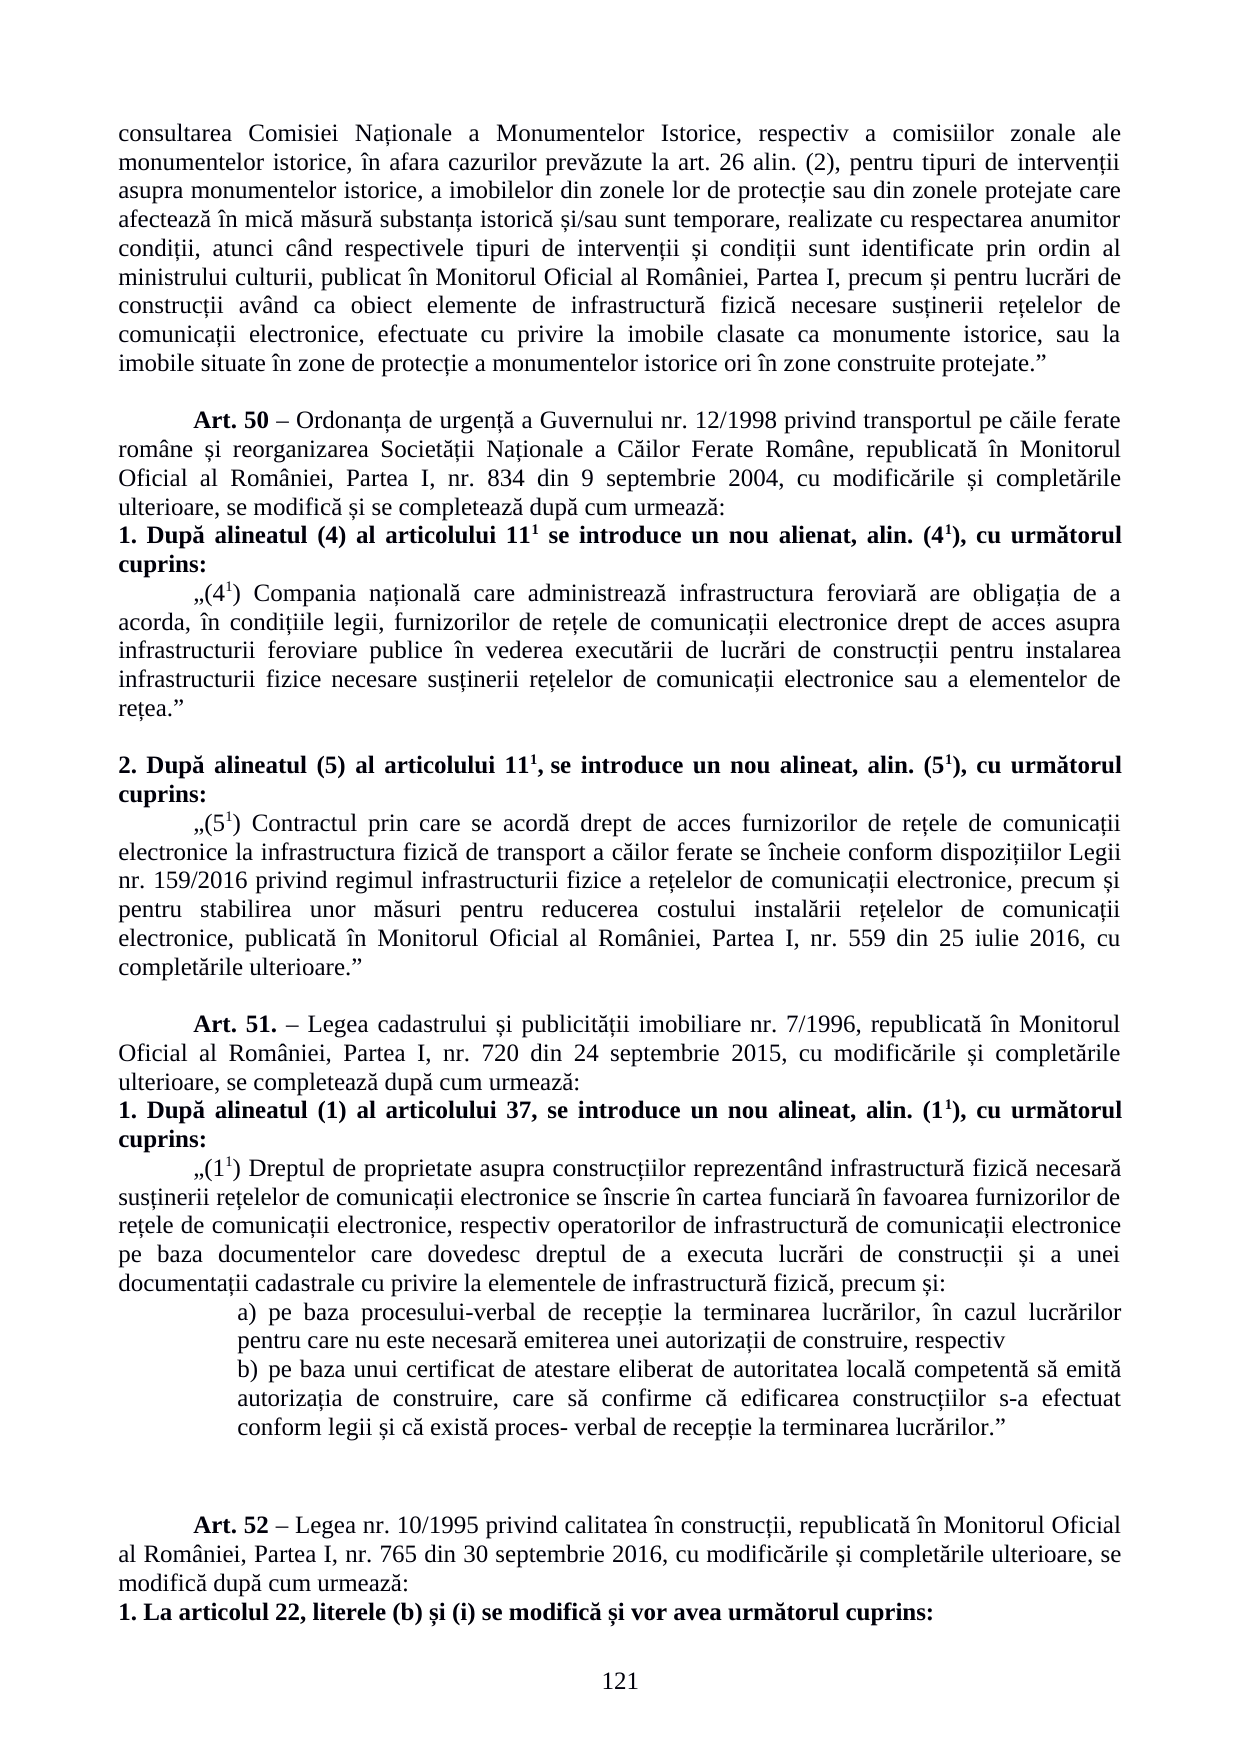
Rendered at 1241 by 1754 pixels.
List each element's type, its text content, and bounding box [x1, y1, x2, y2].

text Art. 50 – Ordonanța de urgență a Guvernului nr. 12/1998 privind transportul pe căile ferate române și reorganizarea Societății Naționale a Căilor Ferate Române, republicată în Monitorul Oficial al României, Partea I, nr. 834 din 9 septembrie 2004, cu modificările și completările ulterioare, se modifică și se completează după cum urmează: [118, 406, 1122, 521]
text consultarea Comisiei Naționale a Monumentelor Istorice, respectiv a comisiilor zonale ale monumentelor istorice, în afara cazurilor prevăzute la art. 26 alin. (2), pentru tipuri de intervenții asupra monumentelor istorice, a imobilelor din zonele lor de protecție sau din zonele protejate care afectează în mică măsură substanța istorică și/sau sunt temporare, realizate cu respectarea anumitor condiții, atunci când respectivele tipuri de intervenții și condiții sunt identificate prin ordin al ministrului culturii, publicat în Monitorul Oficial al României, Partea I, precum și pentru lucrări de construcții având ca obiect elemente de infrastructură fizică necesare susținerii rețelelor de comunicații electronice, efectuate cu privire la imobile clasate ca monumente istorice, sau la imobile situate în zone de protecție a monumentelor istorice ori în zone construite protejate.” [118, 118, 1122, 377]
text 2. După alineatul (5) al articolului 111, se introduce un nou alineat, alin. (51), cu următorul cuprins: [118, 751, 1122, 808]
list pe baza unui certificat de atestare eliberat de autoritatea locală competentă să emită autorizația de construire, care să confirme că edificarea construcțiilor s-a efectuat conform legii și că există proces- verbal de recepție la terminarea lucrărilor.” [237, 1354, 1122, 1441]
text 1. După alineatul (4) al articolului 111 se introduce un nou alienat, alin. (41), cu următorul cuprins: [118, 521, 1122, 578]
text „(41) Compania națională care administrează infrastructura feroviară are obligația de a acorda, în condițiile legii, furnizorilor de rețele de comunicații electronice drept de acces asupra infrastructurii feroviare publice în vederea executării de lucrări de construcții pentru instalarea infrastructurii fizice necesare susținerii rețelelor de comunicații electronice sau a elementelor de rețea.” [118, 578, 1122, 722]
text 1. La articolul 22, literele (b) și (i) se modifică și vor avea următorul cuprins: [118, 1597, 1122, 1626]
list pe baza procesului-verbal de recepție la terminarea lucrărilor, în cazul lucrărilor pentru care nu este necesară emiterea unei autorizații de construire, respectiv [237, 1297, 1122, 1354]
text Art. 52 – Legea nr. 10/1995 privind calitatea în construcții, republicată în Monitorul Oficial al României, Partea I, nr. 765 din 30 septembrie 2016, cu modificările și completările ulterioare, se modifică după cum urmează: [118, 1511, 1122, 1597]
text „(51) Contractul prin care se acordă drept de acces furnizorilor de rețele de comunicații electronice la infrastructura fizică de transport a căilor ferate se încheie conform dispozițiilor Legii nr. 159/2016 privind regimul infrastructurii fizice a rețelelor de comunicații electronice, precum și pentru stabilirea unor măsuri pentru reducerea costului instalării rețelelor de comunicații electronice, publicată în Monitorul Oficial al României, Partea I, nr. 559 din 25 iulie 2016, cu completările ulterioare.” [118, 808, 1122, 981]
text „(11) Dreptul de proprietate asupra construcțiilor reprezentând infrastructură fizică necesară susținerii rețelelor de comunicații electronice se înscrie în cartea funciară în favoarea furnizorilor de rețele de comunicații electronice, respectiv operatorilor de infrastructură de comunicații electronice pe baza documentelor care dovedesc dreptul de a executa lucrări de construcții și a unei documentații cadastrale cu privire la elementele de infrastructură fizică, precum și: [118, 1153, 1122, 1297]
text Art. 51. – Legea cadastrului și publicității imobiliare nr. 7/1996, republicată în Monitorul Oficial al României, Partea I, nr. 720 din 24 septembrie 2015, cu modificările și completările ulterioare, se completează după cum urmează: [118, 1009, 1122, 1096]
text 1. După alineatul (1) al articolului 37, se introduce un nou alineat, alin. (11), cu următorul cuprins: [118, 1096, 1122, 1153]
